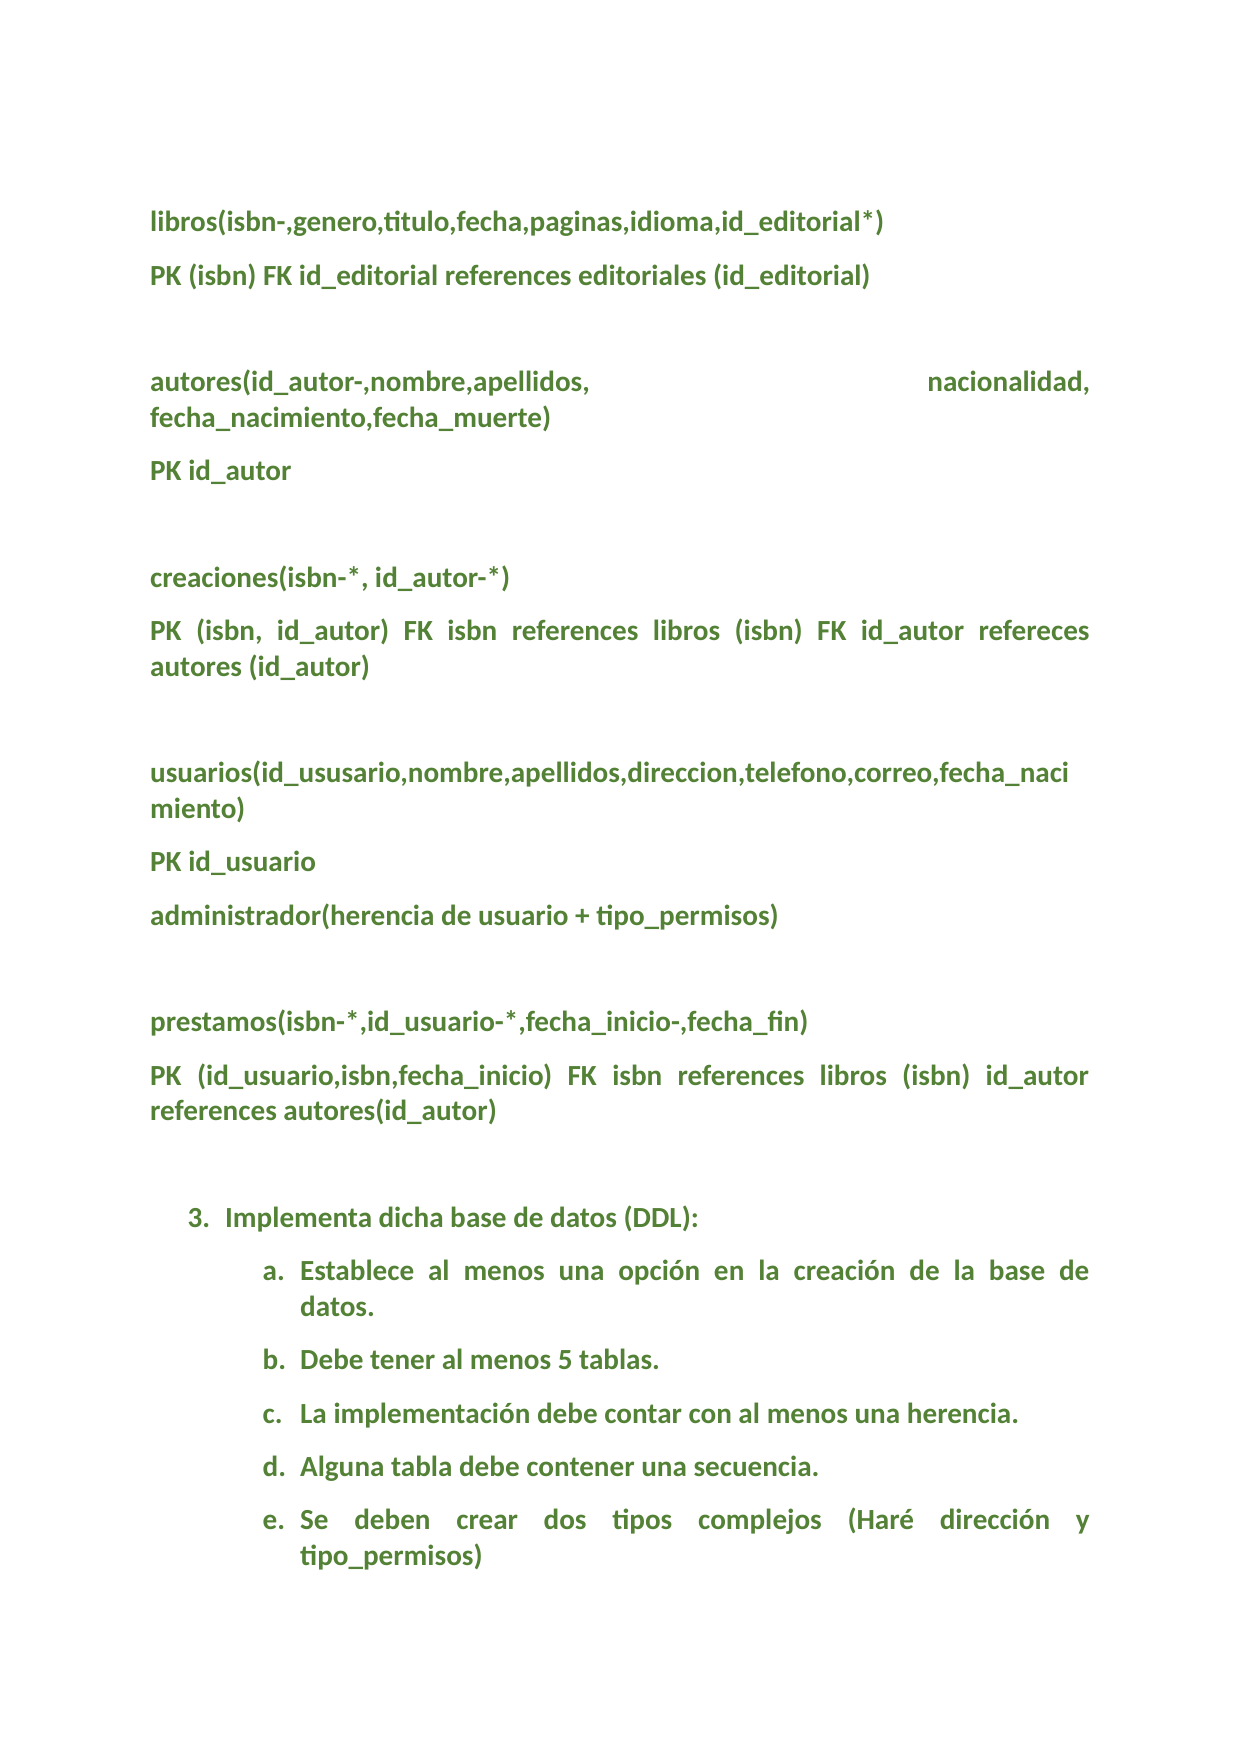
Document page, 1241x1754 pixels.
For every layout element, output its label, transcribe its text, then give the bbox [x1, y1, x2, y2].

text PK (isbn, id_autor) FK isbn references libros (isbn) FK id_autor refereces autores (id_autor) [150, 612, 1090, 683]
list Alguna tabla debe contener una secuencia. [262, 1448, 1090, 1484]
text PK id_autor [150, 452, 1090, 488]
text prestamos(isbn-*,id_usuario-*,fecha_inicio-,fecha_fin) [150, 1003, 1090, 1039]
text PK (isbn) FK id_editorial references editoriales (id_editorial) [150, 257, 1090, 292]
text administrador(herencia de usuario + tipo_permisos) [150, 897, 1090, 932]
text PK id_usuario [150, 843, 1090, 879]
text usuarios(id_ususario,nombre,apellidos,direccion,telefono,correo,fecha_nacimiento) [150, 754, 1090, 826]
list Implementa dicha base de datos (DDL): [187, 1199, 1090, 1235]
text PK (id_usuario,isbn,fecha_inicio) FK isbn references libros (isbn) id_autor references autores(id_autor) [150, 1057, 1090, 1128]
text creaciones(isbn-*, id_autor-*) [150, 559, 1090, 594]
list Establece al menos una opción en la creación de la base de datos. [262, 1252, 1090, 1324]
text autores(id_autor-,nombre,apellidos, nacionalidad, fecha_nacimiento,fecha_muerte) [150, 363, 1090, 434]
list La implementación debe contar con al menos una herencia. [262, 1395, 1090, 1430]
text libros(isbn-,genero,titulo,fecha,paginas,idioma,id_editorial*) [150, 203, 1090, 239]
list Se deben crear dos tipos complejos (Haré dirección y tipo_permisos) [262, 1501, 1090, 1573]
list Debe tener al menos 5 tablas. [262, 1341, 1090, 1377]
